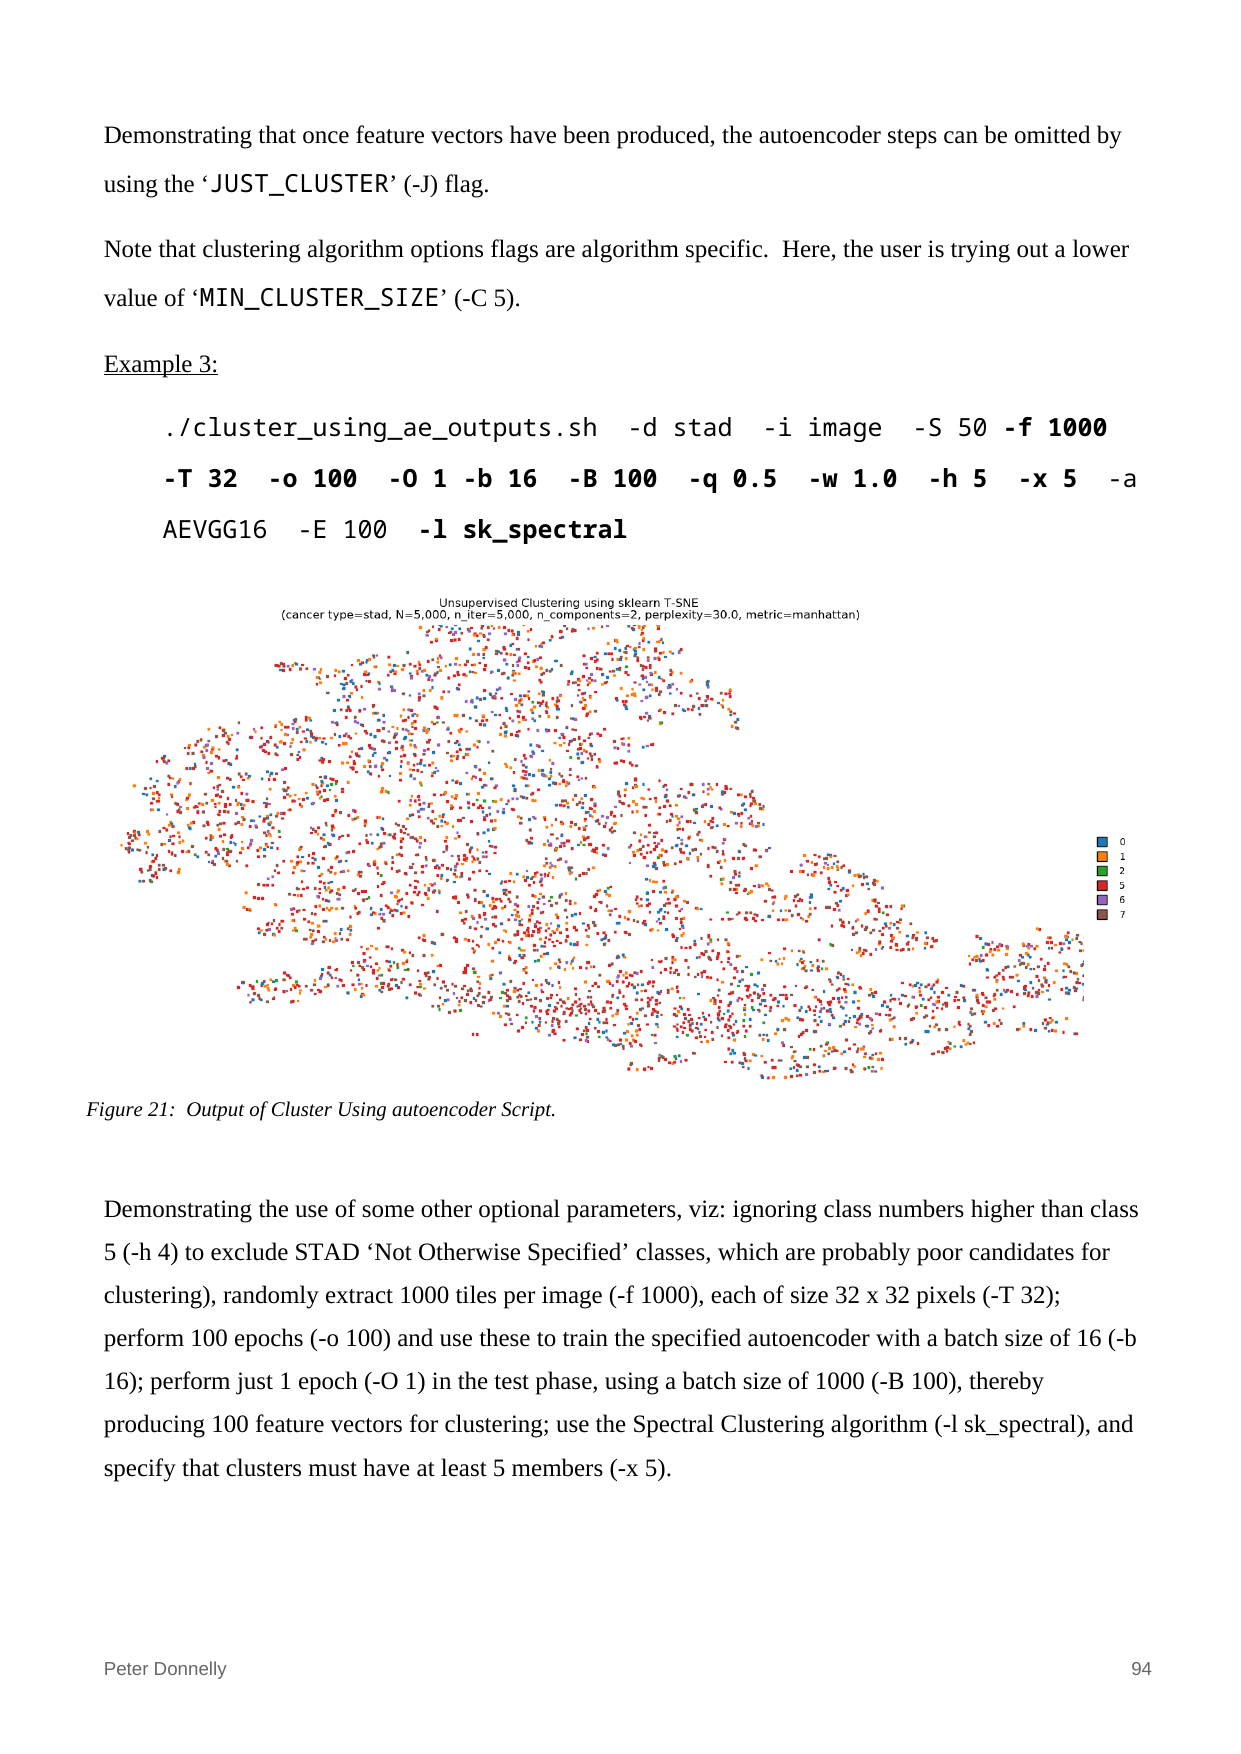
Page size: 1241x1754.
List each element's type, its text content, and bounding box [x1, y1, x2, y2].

text Example 3: [103, 349, 1146, 377]
picture [103, 584, 1147, 1097]
text Note that clustering algorithm options flags are algorithm specific. Here, the user is trying out a lower value of ‘MIN_CLUSTER_SIZE’ (-C 5). [103, 234, 1146, 314]
text Figure 21: Output of Cluster Using autoencoder Script. [86, 1097, 1164, 1121]
text Demonstrating that once feature vectors have been produced, the autoencoder steps can be omitted by using the ‘JUST_CLUSTER’ (-J) flag. [103, 120, 1146, 199]
text ./cluster_using_ae_outputs.sh -d stad -i image -S 50 -f 1000 -T 32 -o 100 -O 1 -b 16 -B 100 -q 0.5 -w 1.0 -h 5 -x 5 -a AEVGG16 -E 100 -l sk_spectral [162, 409, 1146, 546]
text Demonstrating the use of some other optional parameters, viz: ignoring class numbers higher than class 5 (-h 4) to exclude STAD ‘Not Otherwise Specified’ classes, which are probably poor candidates for clustering), randomly extract 1000 tiles per image (-f 1000), each of size 32 x 32 pixels (-T 32); perform 100 epochs (-o 100) and use these to train the specified autoencoder with a batch size of 16 (-b 16); perform just 1 epoch (-O 1) in the test phase, using a batch size of 1000 (-B 100), thereby producing 100 feature vectors for clustering; use the Spectral Clustering algorithm (-l sk_spectral), and specify that clusters must have at least 5 members (-x 5). [103, 1121, 1146, 1481]
